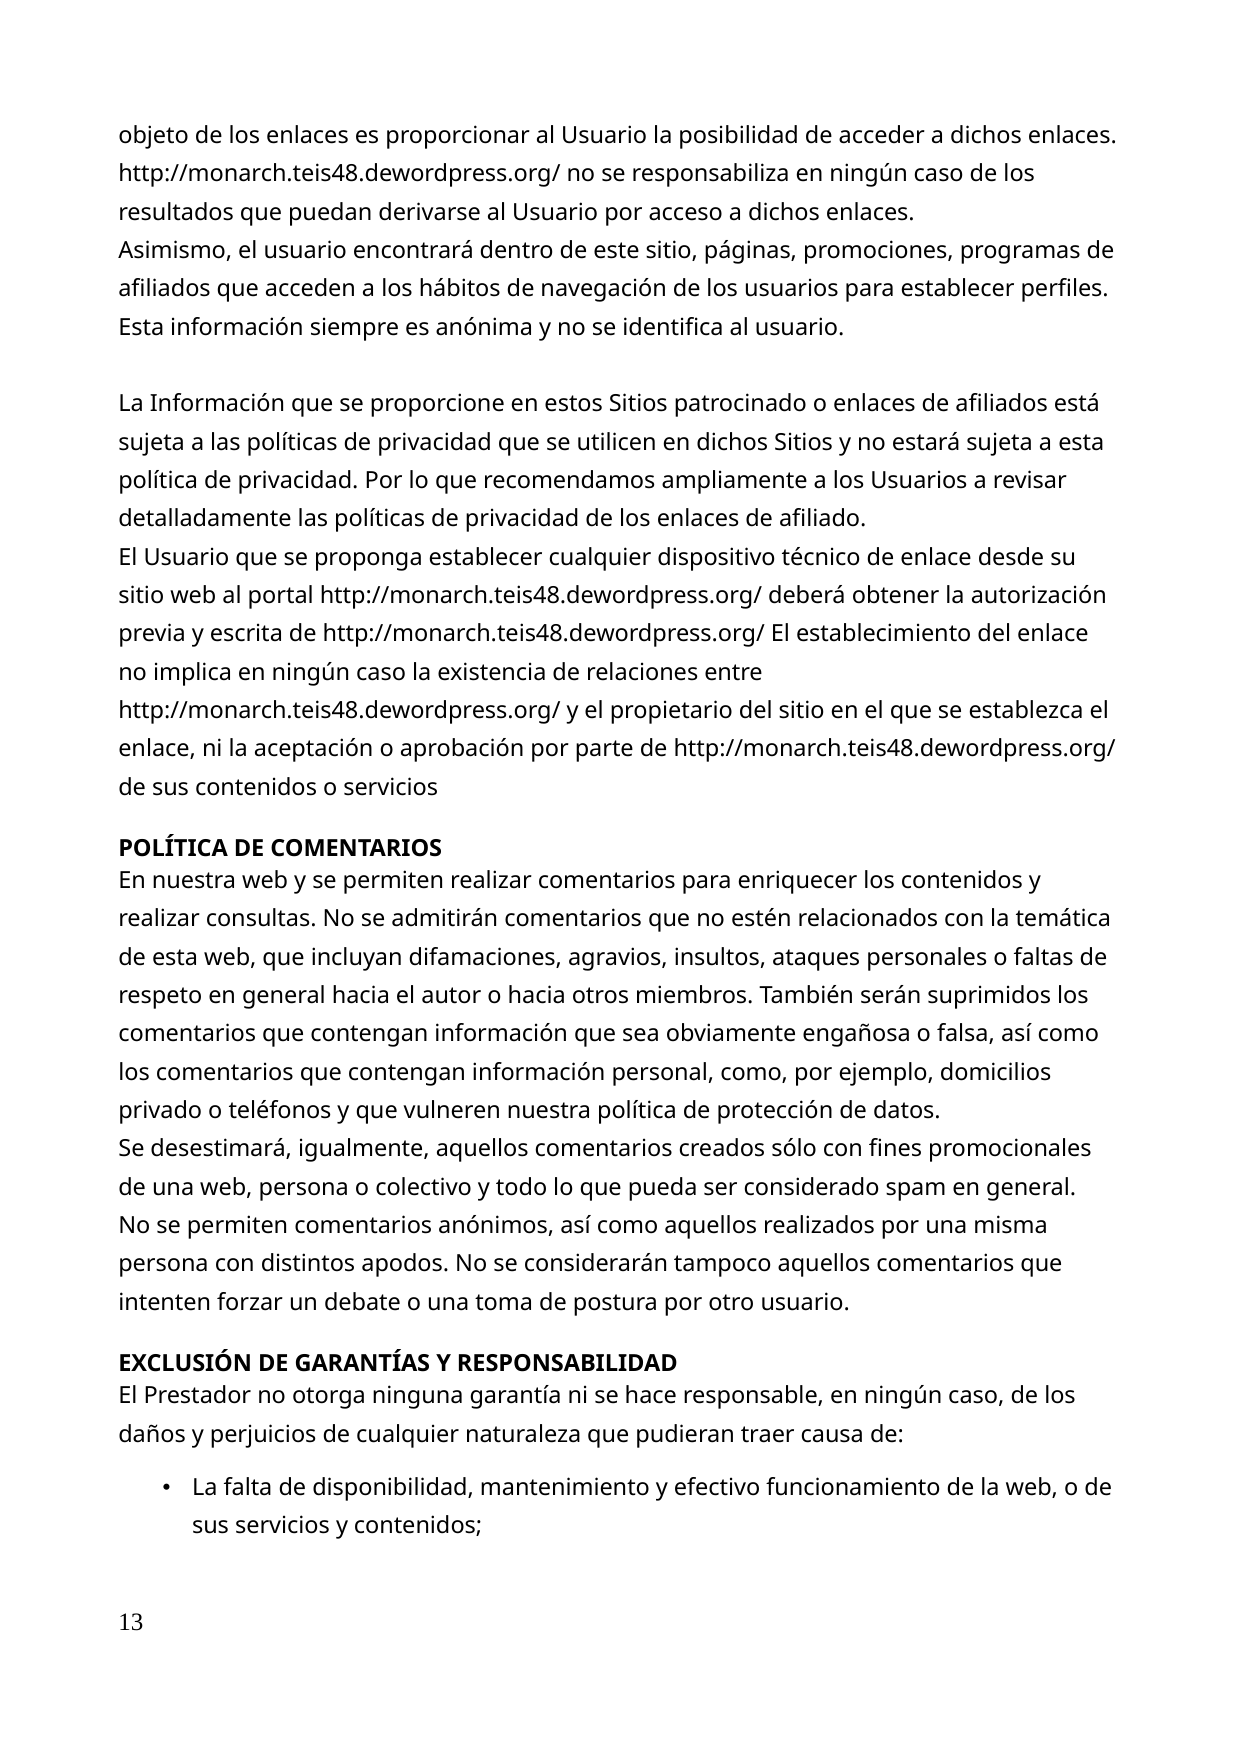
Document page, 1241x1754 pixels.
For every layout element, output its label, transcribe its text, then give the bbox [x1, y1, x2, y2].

text En nuestra web y se permiten realizar comentarios para enriquecer los contenidos y realizar consultas. No se admitirán comentarios que no estén relacionados con la temática de esta web, que incluyan difamaciones, agravios, insultos, ataques personales o faltas de respeto en general hacia el autor o hacia otros miembros. También serán suprimidos los comentarios que contengan información que sea obviamente engañosa o falsa, así como los comentarios que contengan información personal, como, por ejemplo, domicilios privado o teléfonos y que vulneren nuestra política de protección de datos. Se desestimará, igualmente, aquellos comentarios creados sólo con fines promocionales de una web, persona o colectivo y todo lo que pueda ser considerado spam en general. No se permiten comentarios anónimos, así como aquellos realizados por una misma persona con distintos apodos. No se considerarán tampoco aquellos comentarios que intenten forzar un debate o una toma de postura por otro usuario. [118, 863, 1122, 1317]
subtitle EXCLUSIÓN DE GARANTÍAS Y RESPONSABILIDAD [118, 1338, 1122, 1378]
subtitle POLÍTICA DE COMENTARIOS [118, 823, 1122, 863]
text El Prestador no otorga ninguna garantía ni se hace responsable, en ningún caso, de los daños y perjuicios de cualquier naturaleza que pudieran traer causa de: [118, 1378, 1122, 1449]
text objeto de los enlaces es proporcionar al Usuario la posibilidad de acceder a dichos enlaces. http://monarch.teis48.dewordpress.org/ no se responsabiliza en ningún caso de los resultados que puedan derivarse al Usuario por acceso a dichos enlaces. Asimismo, el usuario encontrará dentro de este sitio, páginas, promociones, programas de afiliados que acceden a los hábitos de navegación de los usuarios para establecer perfiles. Esta información siempre es anónima y no se identifica al usuario. La Información que se proporcione en estos Sitios patrocinado o enlaces de afiliados está sujeta a las políticas de privacidad que se utilicen en dichos Sitios y no estará sujeta a esta política de privacidad. Por lo que recomendamos ampliamente a los Usuarios a revisar detalladamente las políticas de privacidad de los enlaces de afiliado. El Usuario que se proponga establecer cualquier dispositivo técnico de enlace desde su sitio web al portal http://monarch.teis48.dewordpress.org/ deberá obtener la autorización previa y escrita de http://monarch.teis48.dewordpress.org/ El establecimiento del enlace no implica en ningún caso la existencia de relaciones entre http://monarch.teis48.dewordpress.org/ y el propietario del sitio en el que se establezca el enlace, ni la aceptación o aprobación por parte de http://monarch.teis48.dewordpress.org/ de sus contenidos o servicios [118, 118, 1122, 802]
list La falta de disponibilidad, mantenimiento y efectivo funcionamiento de la web, o de sus servicios y contenidos; [162, 1470, 1122, 1540]
